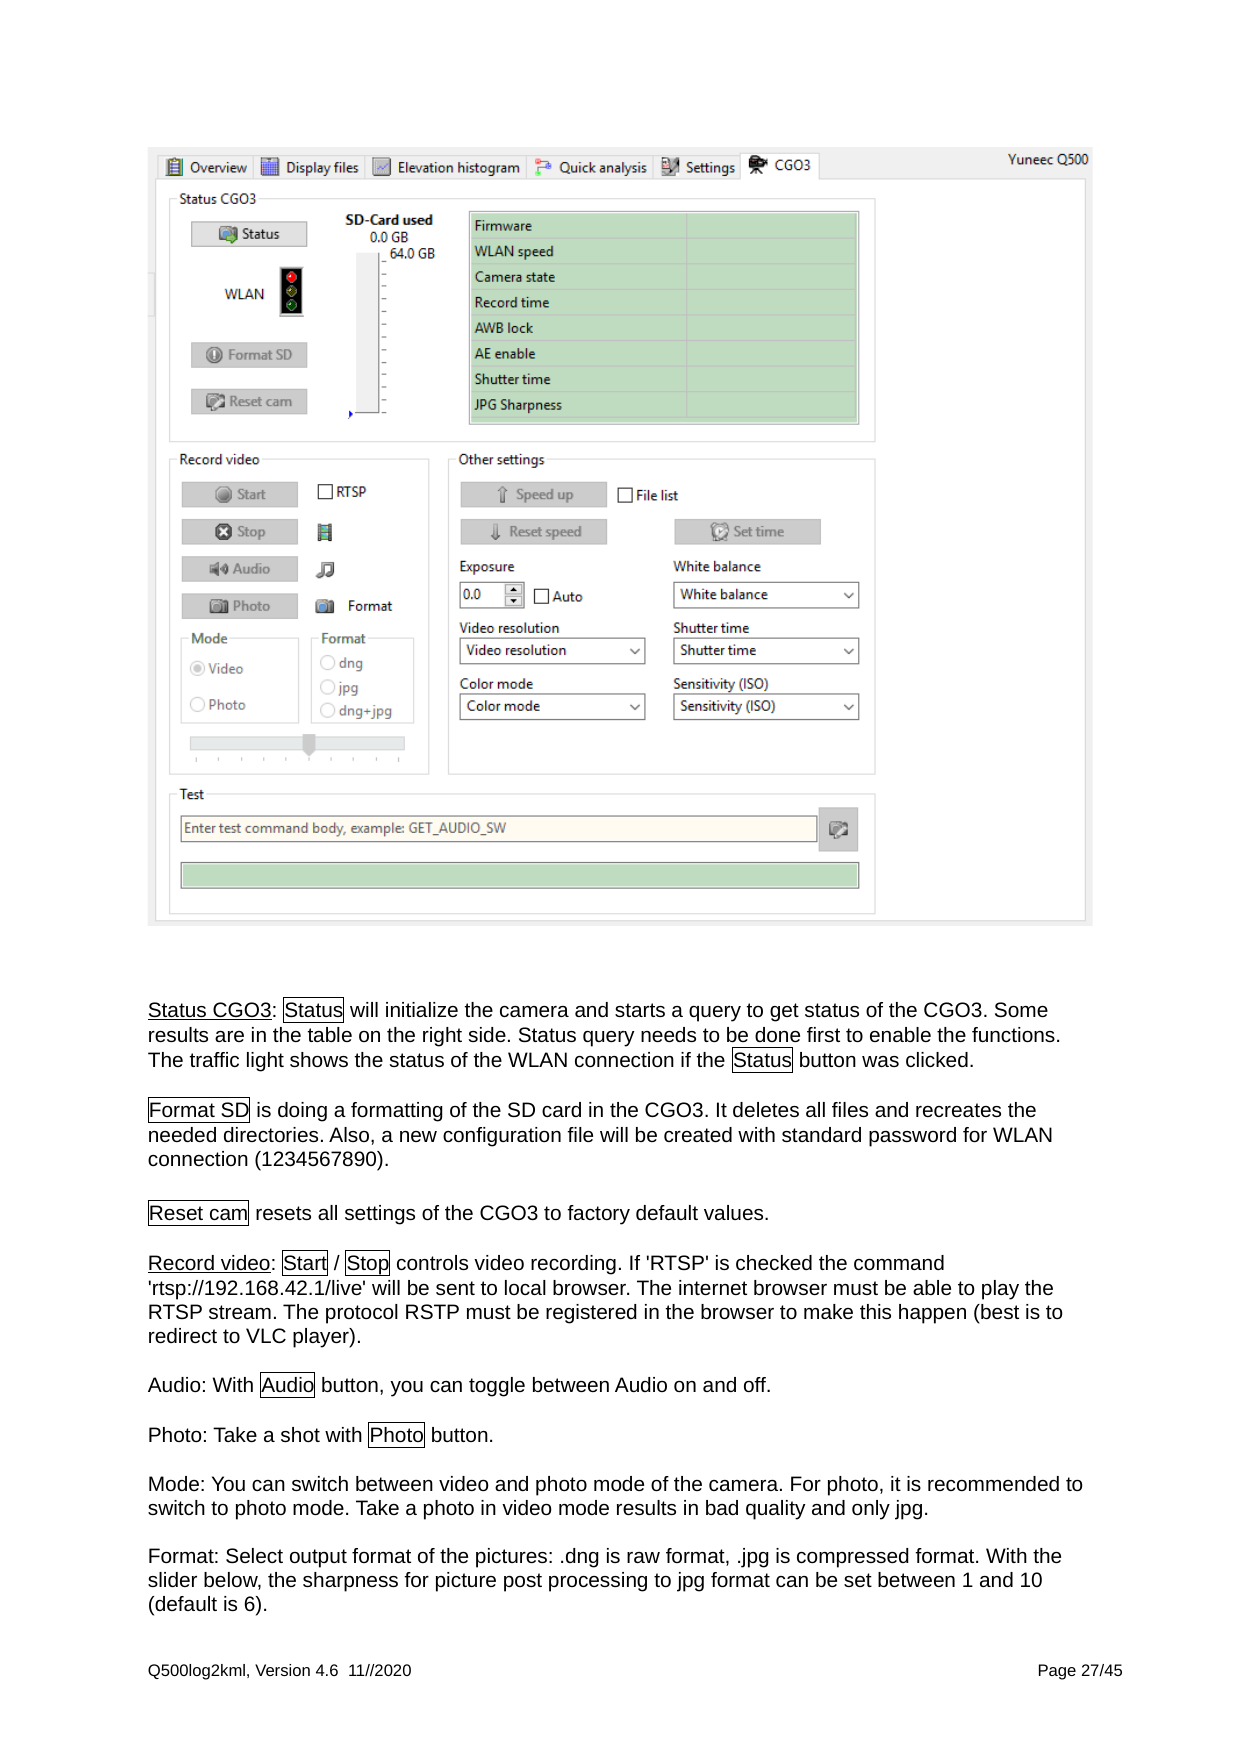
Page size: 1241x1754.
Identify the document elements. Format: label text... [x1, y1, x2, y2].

text button, you can toggle between Audio on and off. [315, 1372, 1093, 1398]
text Mode: You can switch between video and photo mode of the camera. For photo, it is recommended to switch to photo mode. Take a photo in video mode results in bad quality and only jpg. [148, 1472, 1093, 1520]
text Audio: With [148, 1372, 260, 1398]
text Audio [261, 1373, 314, 1397]
text Photo: Take a shot with [148, 1422, 368, 1448]
text button. [425, 1422, 1093, 1448]
text Format: Select output format of the pictures: .dng is raw format, .jpg is compressed format. With the slider below, the sharpness for picture post processing to jpg format can be set between 1 and 10 (default is 6). [148, 1544, 1093, 1616]
text Status CGO3: Status will initialize the camera and starts a query to get status of the CGO3. Some results are in the table on the right side. Status query needs to be done first to enable the functions. [148, 997, 1093, 1047]
text resets all settings of the CGO3 to factory default values. [249, 1200, 1093, 1226]
text Photo [369, 1423, 424, 1447]
picture [147, 147, 1093, 926]
text The traffic light shows the status of the WLAN connection if the [148, 1047, 732, 1073]
text Reset cam [149, 1201, 248, 1225]
text Status [733, 1048, 792, 1072]
text Record video: Start / Stop controls video recording. If 'RTSP' is checked the command 'rtsp://192.168.42.1/live' will be sent to local browser. The internet browser must be able to play the RTSP stream. The protocol RSTP must be registered in the browser to make this happen (best is to redirect to VLC player). [148, 1250, 1093, 1348]
text Format SD is doing a formatting of the SD card in the CGO3. It deletes all files and recreates the needed directories. Also, a new configuration file will be created with standard password for WLAN connection (1234567890). [148, 1097, 1093, 1171]
text button was clicked. [793, 1047, 1093, 1073]
